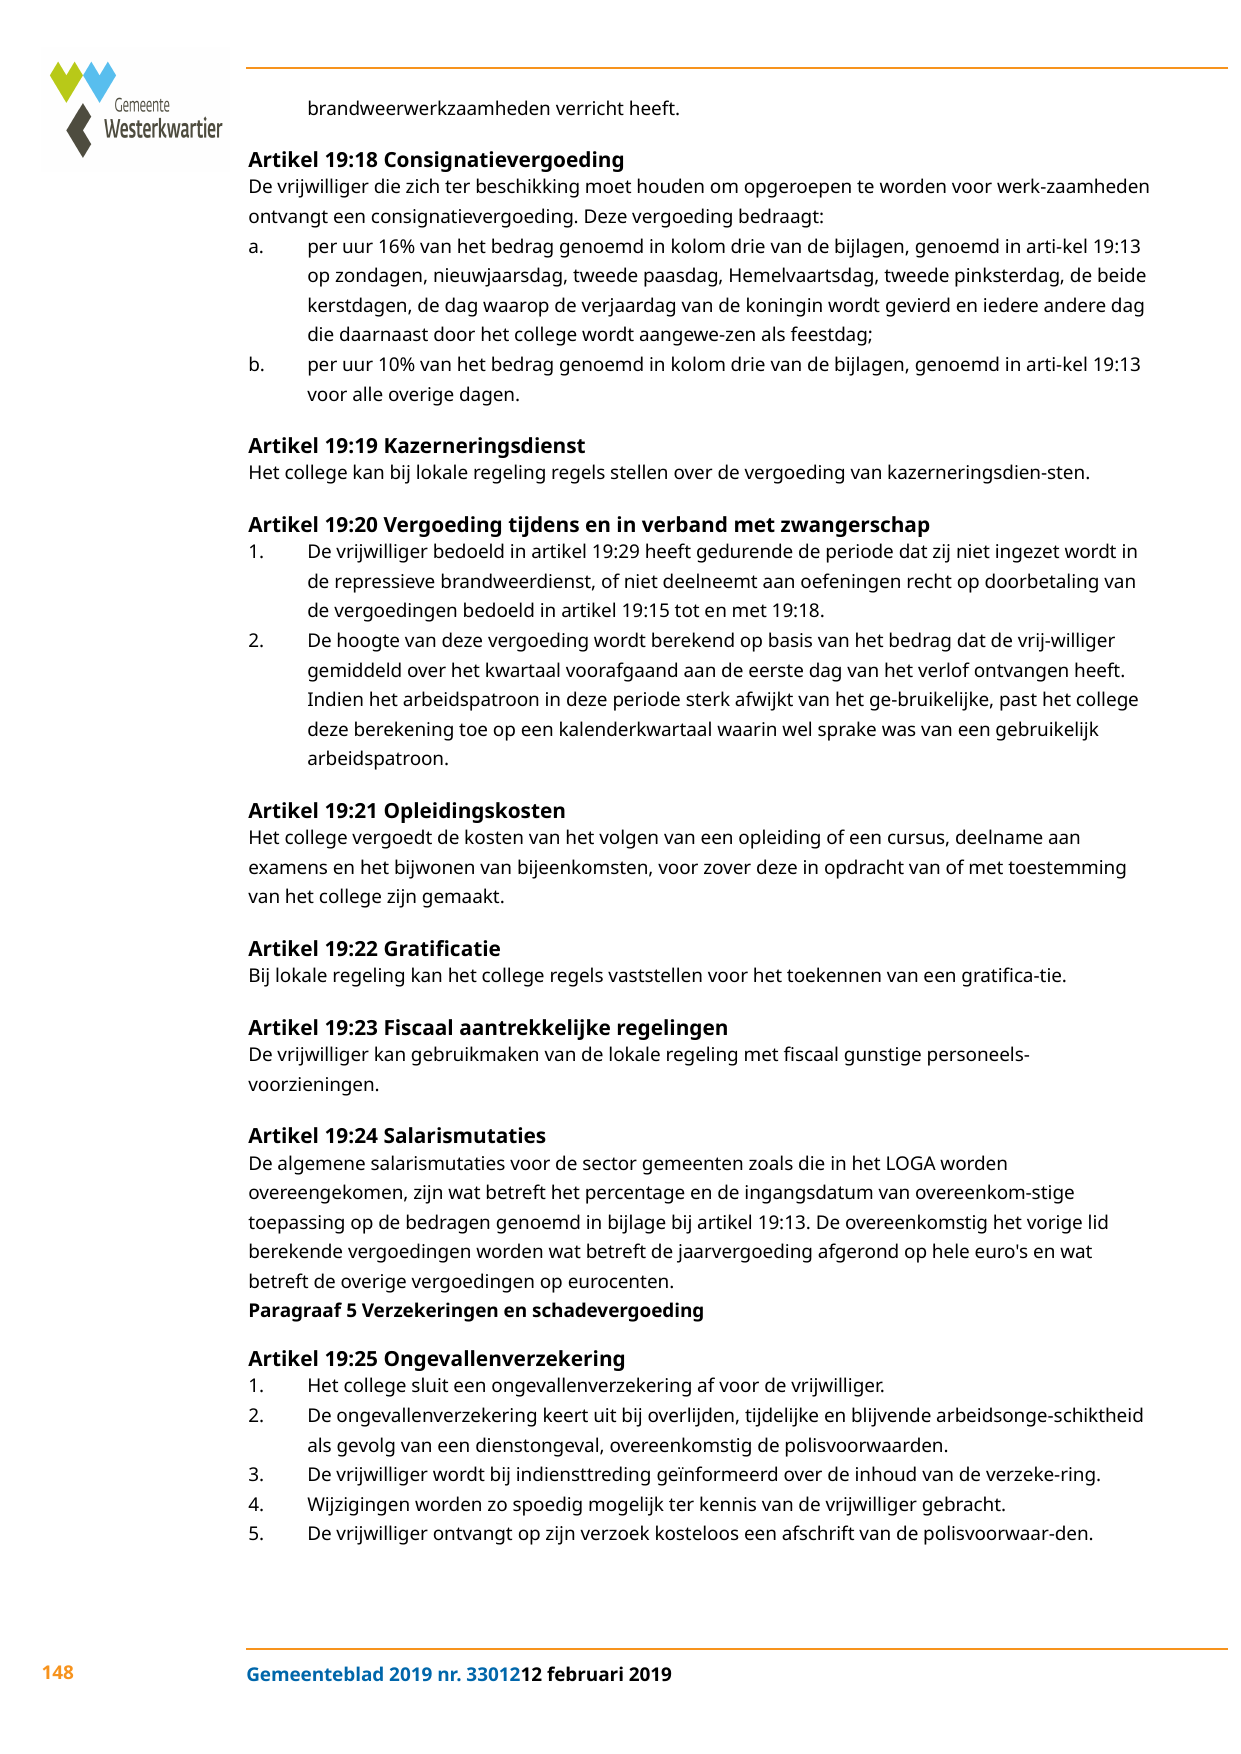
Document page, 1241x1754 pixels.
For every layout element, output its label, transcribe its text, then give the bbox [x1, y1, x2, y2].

text Bij lokale regeling kan het college regels vaststellen voor het toekennen van een gratifica-tie. [248, 962, 1152, 988]
list brandweerwerkzaamheden verricht heeft. [248, 95, 1152, 121]
text Artikel 19:19 Kazerneringsdienst [248, 431, 1152, 459]
text Artikel 19:24 Salarismutaties [248, 1121, 1152, 1150]
text Artikel 19:25 Ongevallenverzekering [248, 1344, 1152, 1373]
list De vrijwilliger ontvangt op zijn verzoek kosteloos een afschrift van de polisvoorwaar-den. [248, 1521, 1152, 1546]
text De vrijwilliger kan gebruikmaken van de lokale regeling met fiscaal gunstige personeels-voorzieningen. [248, 1041, 1152, 1097]
list De vrijwilliger bedoeld in artikel 19:29 heeft gedurende de periode dat zij niet ingezet wordt in de repressieve brandweerdienst, of niet deelneemt aan oefeningen recht op doorbetaling van de vergoedingen bedoeld in artikel 19:15 tot en met 19:18. [248, 538, 1152, 623]
text Artikel 19:20 Vergoeding tijdens en in verband met zwangerschap [248, 510, 1152, 538]
picture [41, 47, 231, 172]
list De hoogte van deze vergoeding wordt berekend op basis van het bedrag dat de vrij-williger gemiddeld over het kwartaal voorafgaand aan de eerste dag van het verlof ontvangen heeft. Indien het arbeidspatroon in deze periode sterk afwijkt van het ge-bruikelijke, past het college deze berekening toe op een kalenderkwartaal waarin wel sprake was van een gebruikelijk arbeidspatroon. [248, 627, 1152, 771]
text Artikel 19:23 Fiscaal aantrekkelijke regelingen [248, 1013, 1152, 1041]
list per uur 16% van het bedrag genoemd in kolom drie van de bijlagen, genoemd in arti-kel 19:13 op zondagen, nieuwjaarsdag, tweede paasdag, Hemelvaartsdag, tweede pinksterdag, de beide kerstdagen, de dag waarop de verjaardag van de koningin wordt gevierd en iedere andere dag die daarnaast door het college wordt aangewe-zen als feestdag; [248, 233, 1152, 347]
text Het college vergoedt de kosten van het volgen van een opleiding of een cursus, deelname aan examens en het bijwonen van bijeenkomsten, voor zover deze in opdracht van of met toestemming van het college zijn gemaakt. [248, 824, 1152, 909]
list per uur 10% van het bedrag genoemd in kolom drie van de bijlagen, genoemd in arti-kel 19:13 voor alle overige dagen. [248, 351, 1152, 406]
text Artikel 19:18 Consignatievergoeding [248, 145, 1152, 174]
list Wijzigingen worden zo spoedig mogelijk ter kennis van de vrijwilliger gebracht. [248, 1491, 1152, 1517]
text De algemene salarismutaties voor de sector gemeenten zoals die in het LOGA worden overeengekomen, zijn wat betreft het percentage en de ingangsdatum van overeenkom-stige toepassing op de bedragen genoemd in bijlage bij artikel 19:13. De overeenkomstig het vorige lid berekende vergoedingen worden wat betreft de jaarvergoeding afgerond op hele euro's en wat betreft de overige vergoedingen op eurocenten. [248, 1150, 1152, 1294]
list De ongevallenverzekering keert uit bij overlijden, tijdelijke en blijvende arbeidsonge-schiktheid als gevolg van een dienstongeval, overeenkomstig de polisvoorwaarden. [248, 1402, 1152, 1457]
text Paragraaf 5 Verzekeringen en schadevergoeding [248, 1298, 1152, 1323]
list De vrijwilliger wordt bij indiensttreding geïnformeerd over de inhoud van de verzeke-ring. [248, 1461, 1152, 1487]
text De vrijwilliger die zich ter beschikking moet houden om opgeroepen te worden voor werk-zaamheden ontvangt een consignatievergoeding. Deze vergoeding bedraagt: [248, 174, 1152, 229]
text Het college kan bij lokale regeling regels stellen over de vergoeding van kazerneringsdien-sten. [248, 459, 1152, 485]
text Artikel 19:21 Opleidingskosten [248, 796, 1152, 824]
text Artikel 19:22 Gratificatie [248, 934, 1152, 962]
list Het college sluit een ongevallenverzekering af voor de vrijwilliger. [248, 1373, 1152, 1398]
